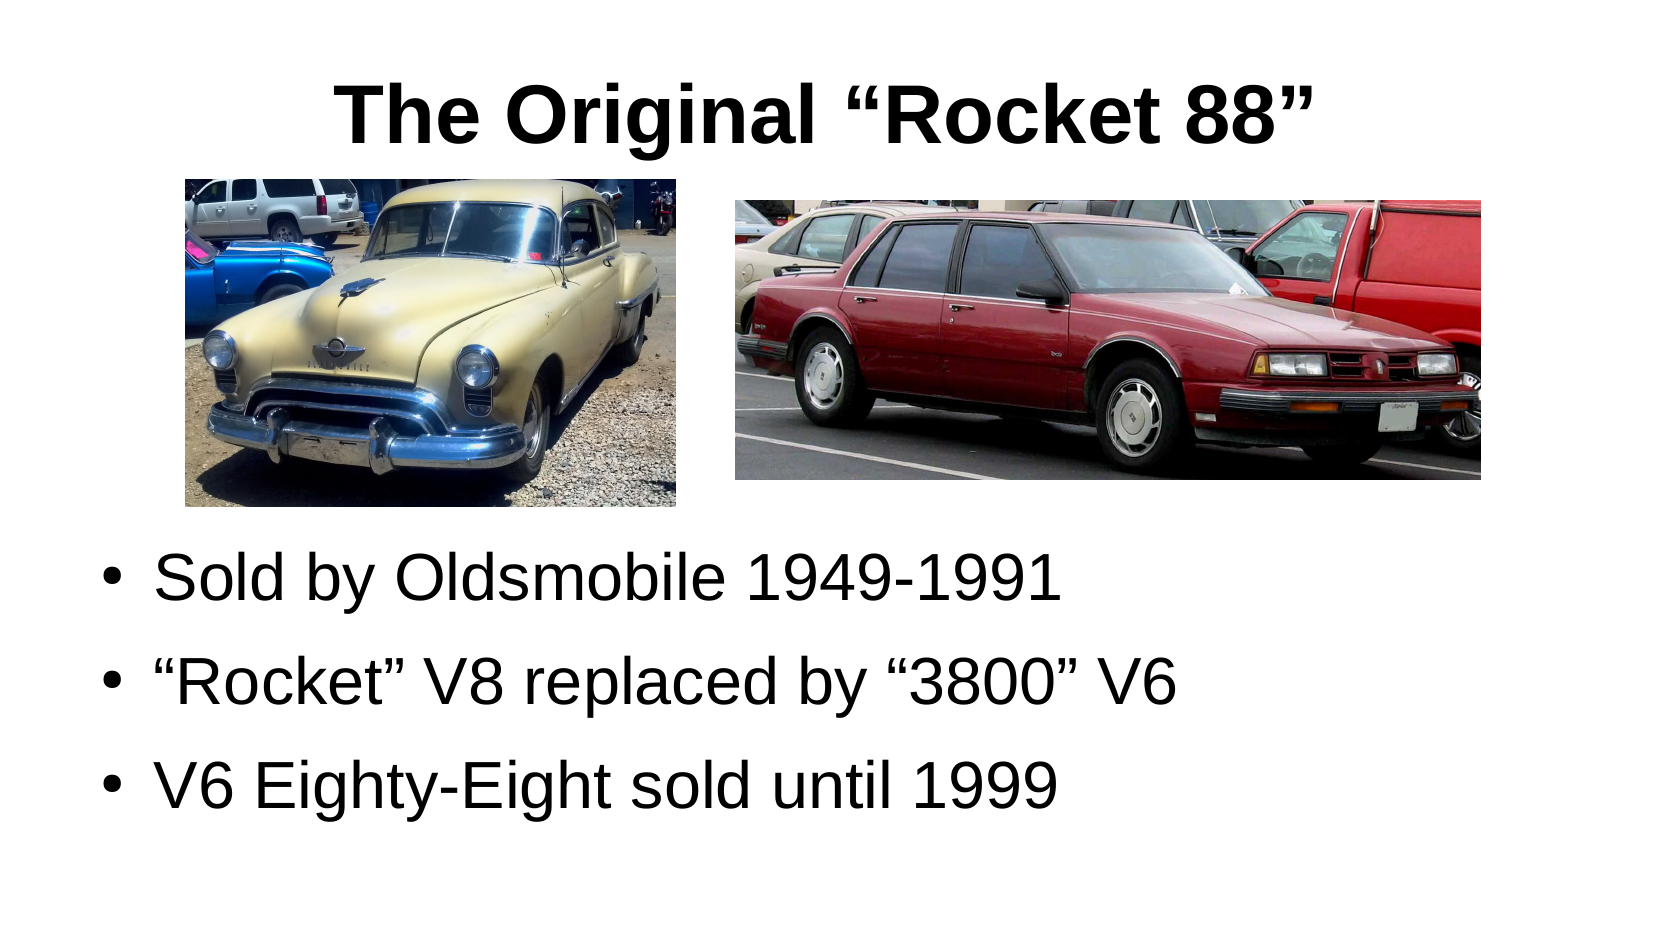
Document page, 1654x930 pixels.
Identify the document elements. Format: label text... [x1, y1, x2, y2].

picture [735, 200, 1481, 480]
title The Original “Rocket 88” [82, 37, 1571, 193]
list Sold by Oldsmobile 1949-1991 “Rocket” V8 replaced by “3800” V6 V6 Eighty-Eight sold until 1999 [82, 540, 1571, 878]
picture [185, 179, 676, 507]
